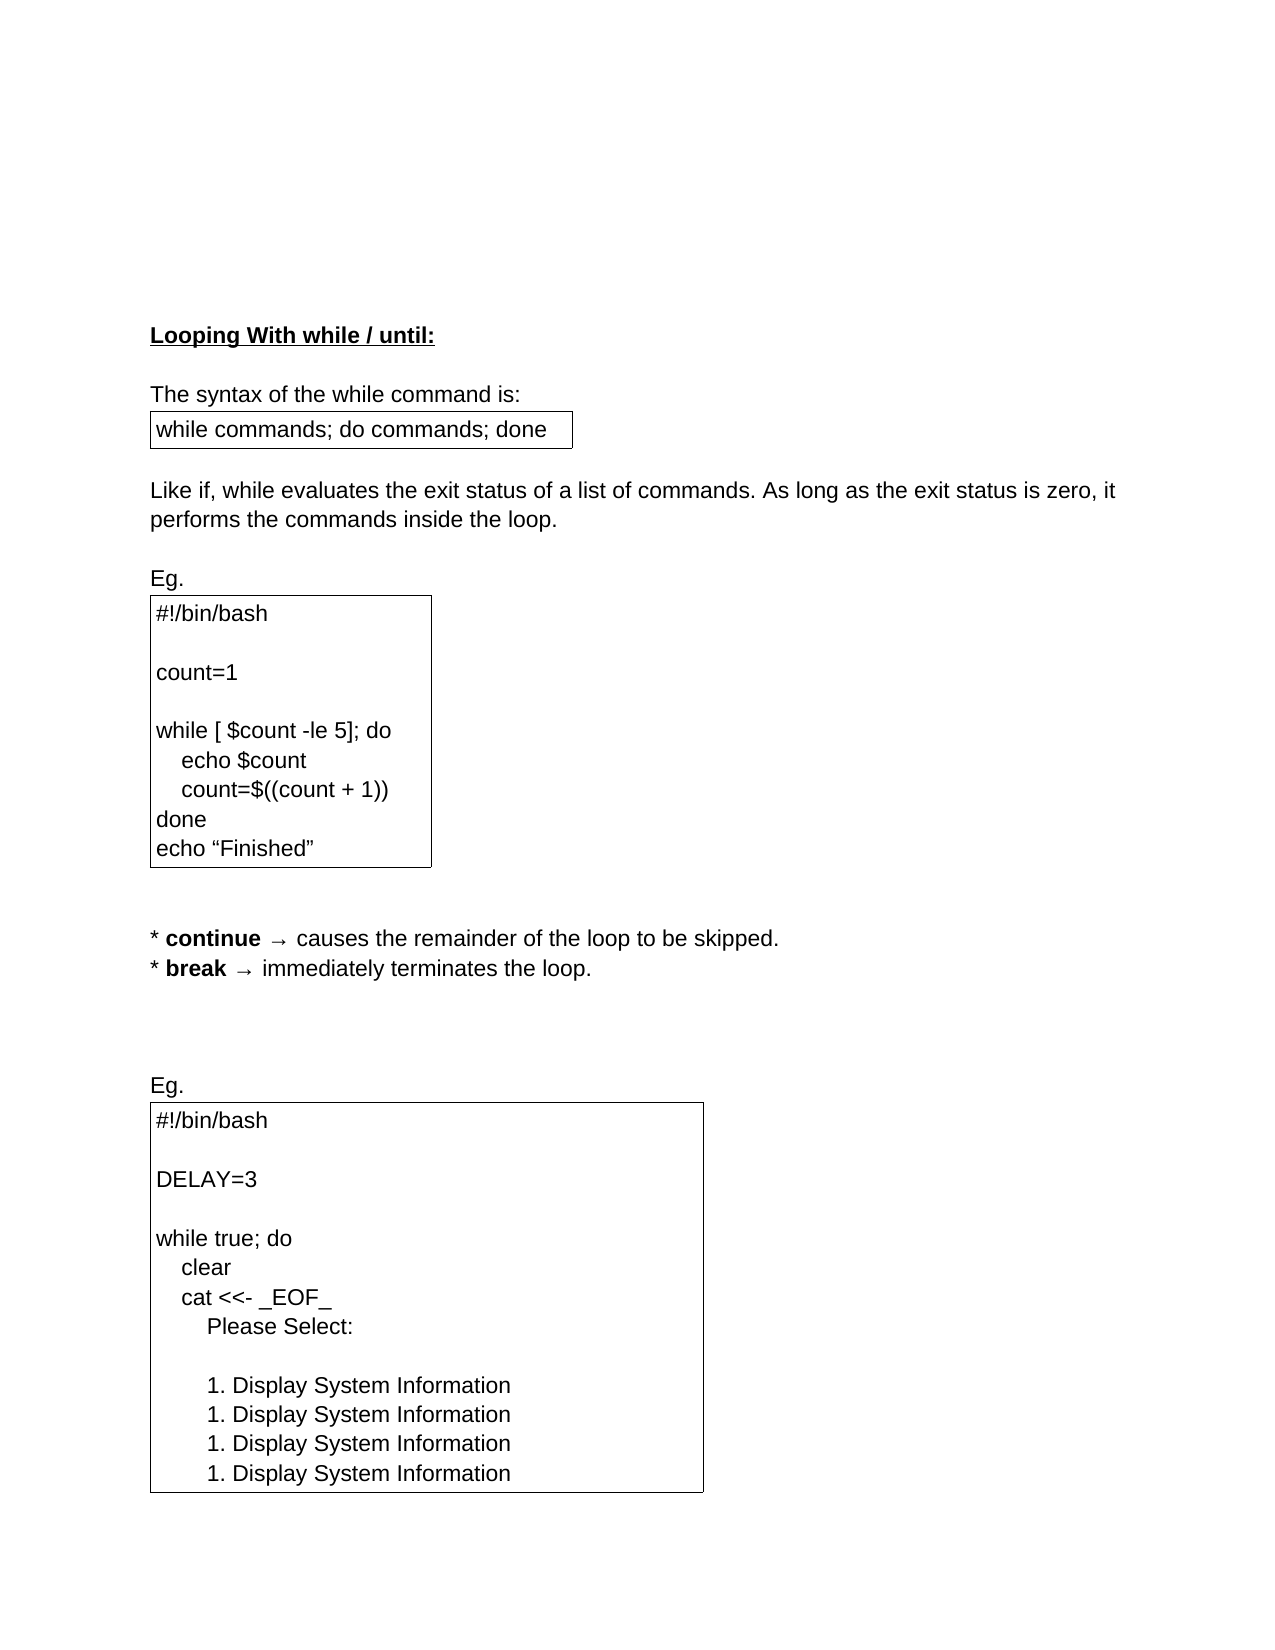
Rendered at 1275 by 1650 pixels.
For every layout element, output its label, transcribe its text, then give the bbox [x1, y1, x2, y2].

text Eg. [150, 566, 1125, 591]
text * break → immediately terminates the loop. [150, 955, 1125, 981]
text The syntax of the while command is: [150, 381, 1125, 407]
text Like if, while evaluates the exit status of a list of commands. As long as the exit status is zero, it performs the commands inside the loop. [150, 477, 1125, 532]
text * continue → causes the remainder of the loop to be skipped. [150, 926, 1125, 952]
text Looping With while / until: [150, 323, 1125, 348]
table_header while commands; do commands; done [151, 412, 572, 448]
text Eg. [150, 1073, 1125, 1098]
table_header #!/bin/bash count=1 while [ $count -le 5]; do echo $count count=$((count + 1)) done echo “Finished” [151, 596, 431, 867]
table_header #!/bin/bash DELAY=3 while true; do clear cat <<- _EOF_ Please Select: 1. Display System Information 1. Display System Information 1. Display System Information 1. Display System Information [151, 1103, 703, 1492]
